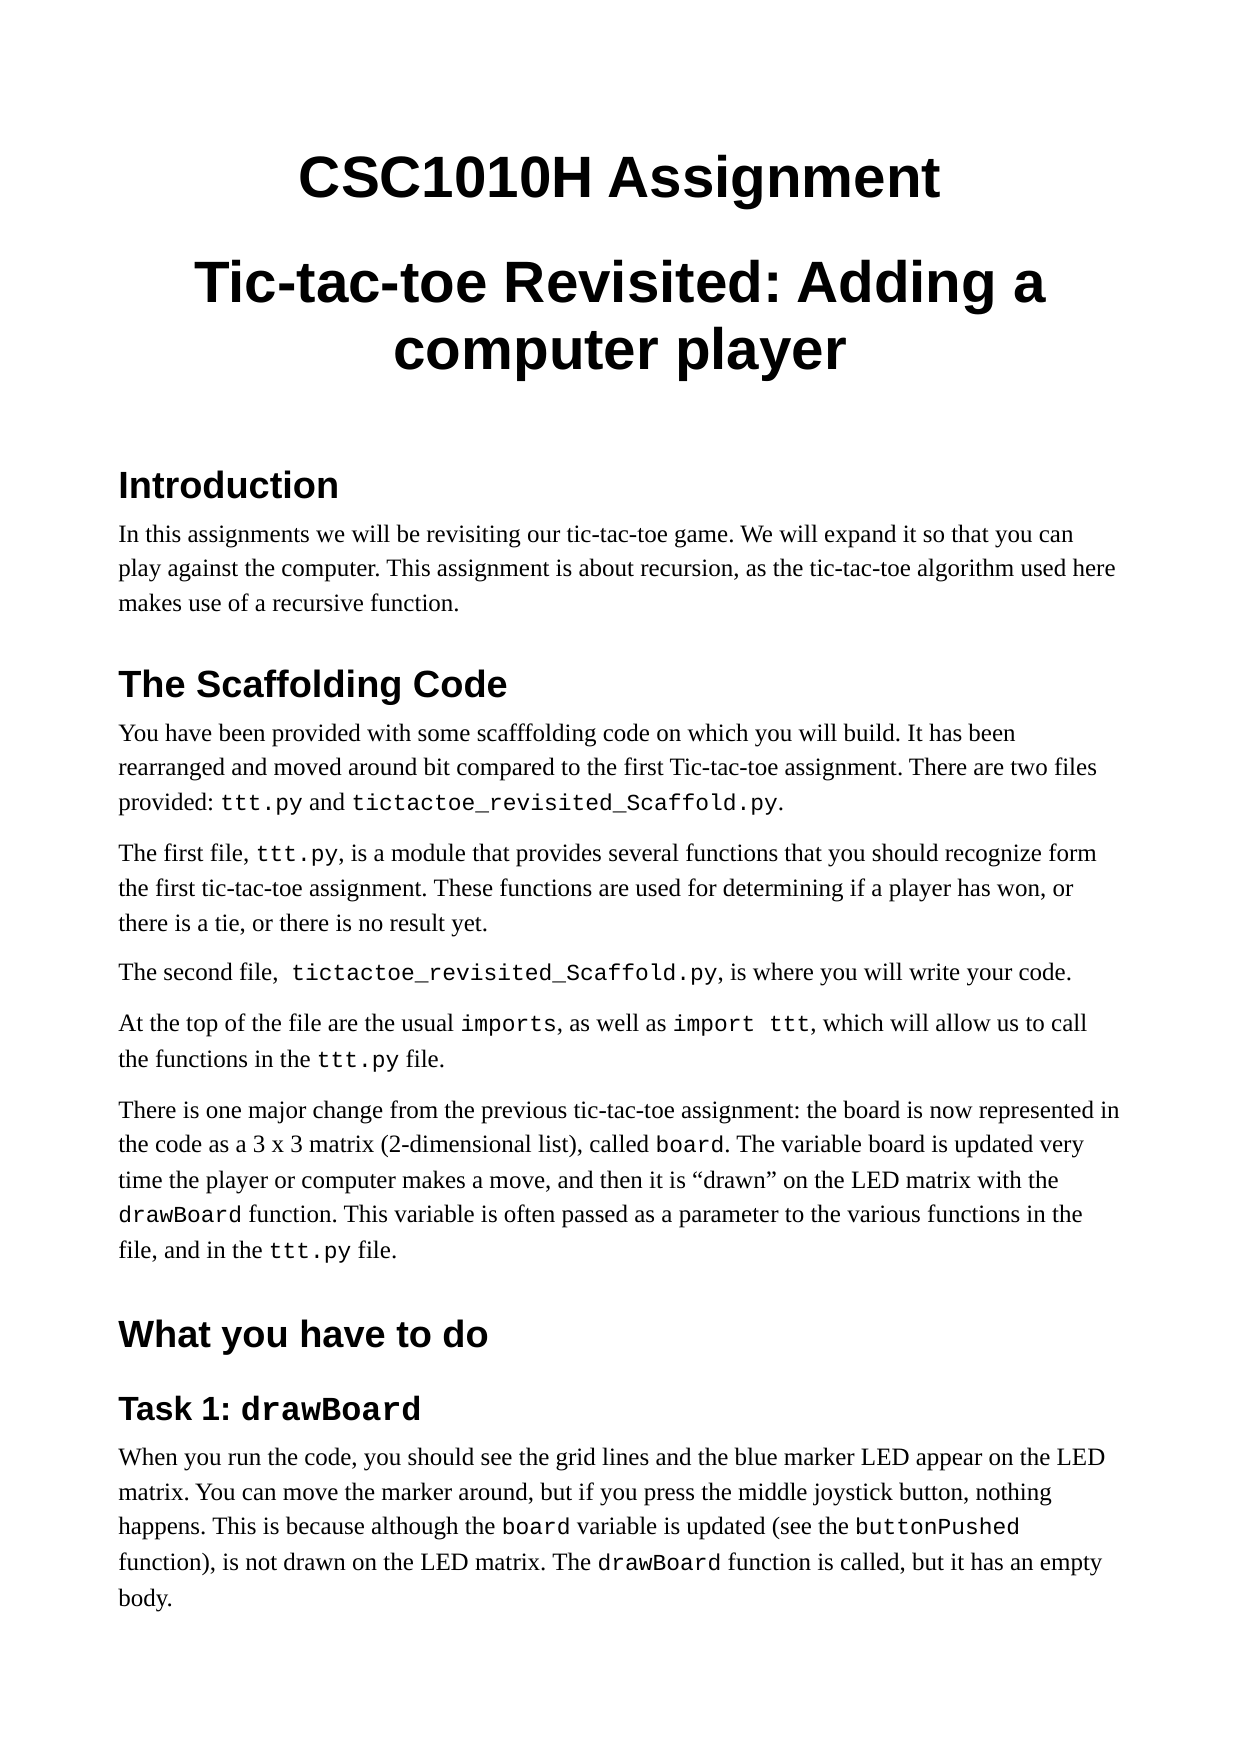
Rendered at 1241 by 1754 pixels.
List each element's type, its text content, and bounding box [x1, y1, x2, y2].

title CSC1010H Assignment [118, 143, 1122, 210]
subtitle The Scaffolding Code [118, 662, 1122, 705]
text At the top of the file are the usual imports, as well as import ttt, which will allow us to call the functions in the ttt.py file. [118, 1008, 1122, 1074]
text The first file, ttt.py, is a module that provides several functions that you should recognize form the first tic-tac-toe assignment. These functions are used for determining if a player has won, or there is a tie, or there is no result yet. [118, 838, 1122, 937]
text When you run the code, you should see the grid lines and the blue marker LED appear on the LED matrix. You can move the marker around, but if you press the middle joystick button, nothing happens. This is because although the board variable is updated (see the buttonPushed function), is not drawn on the LED matrix. The drawBoard function is called, but it has an empty body. [118, 1442, 1122, 1612]
subtitle Task 1: drawBoard [118, 1388, 1122, 1430]
text There is one major change from the previous tic-tac-toe assignment: the board is now represented in the code as a 3 x 3 matrix (2-dimensional list), called board. The variable board is updated very time the player or computer makes a move, and then it is “drawn” on the LED matrix with the drawBoard function. This variable is often passed as a parameter to the various functions in the file, and in the ttt.py file. [118, 1095, 1122, 1266]
text You have been provided with some scafffolding code on which you will build. It has been rearranged and moved around bit compared to the first Tic-tac-toe assignment. There are two files provided: ttt.py and tictactoe_revisited_Scaffold.py. [118, 718, 1122, 817]
subtitle Introduction [118, 462, 1122, 506]
title Tic-tac-toe Revisited: Adding a computer player [118, 248, 1122, 382]
text In this assignments we will be revisiting our tic-tac-toe game. We will expand it so that you can play against the computer. This assignment is about recursion, as the tic-tac-toe algorithm used here makes use of a recursive function. [118, 519, 1122, 616]
subtitle What you have to do [118, 1311, 1122, 1355]
text The second file, tictactoe_revisited_Scaffold.py, is where you will write your code. [118, 957, 1122, 987]
